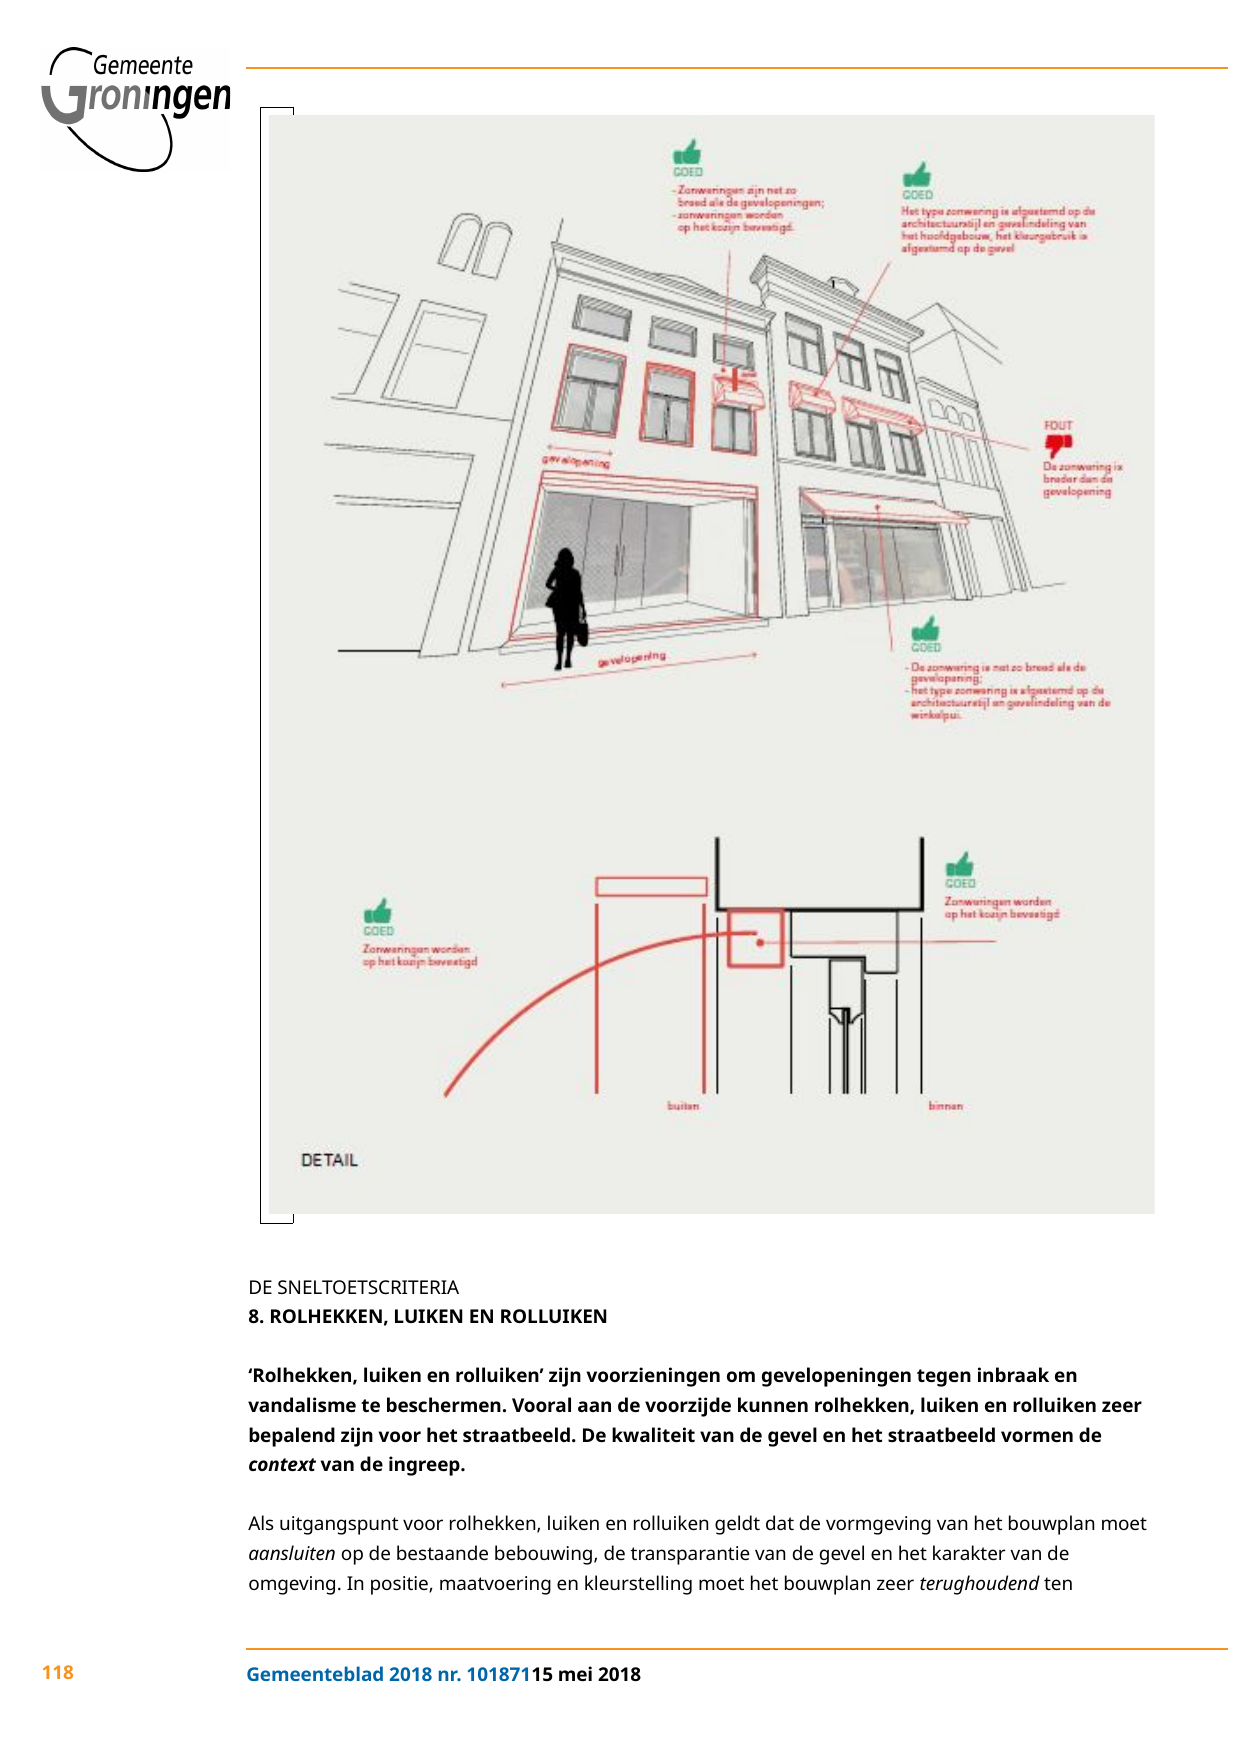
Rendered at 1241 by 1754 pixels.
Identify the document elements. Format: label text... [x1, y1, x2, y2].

picture [41, 47, 231, 172]
text Als uitgangspunt voor rolhekken, luiken en rolluiken geldt dat de vormgeving van het bouwplan moet aansluiten op de bestaande bebouwing, de transparantie van de gevel en het karakter van de omgeving. In positie, maatvoering en kleurstelling moet het bouwplan zeer terughoudend ten [248, 1511, 1152, 1596]
text ‘Rolhekken, luiken en rolluiken’ zijn voorzieningen om gevelopeningen tegen inbraak en vandalisme te beschermen. Vooral aan de voorzijde kunnen rolhekken, luiken en rolluiken zeer bepalend zijn voor het straatbeeld. De kwaliteit van de gevel en het straatbeeld vormen de context van de ingreep. [248, 1363, 1152, 1477]
picture [268, 115, 1155, 1214]
text 8. ROLHEKKEN, LUIKEN EN ROLLUIKEN [248, 1303, 1152, 1329]
text DE SNELTOETSCRITERIA [248, 1274, 1152, 1300]
